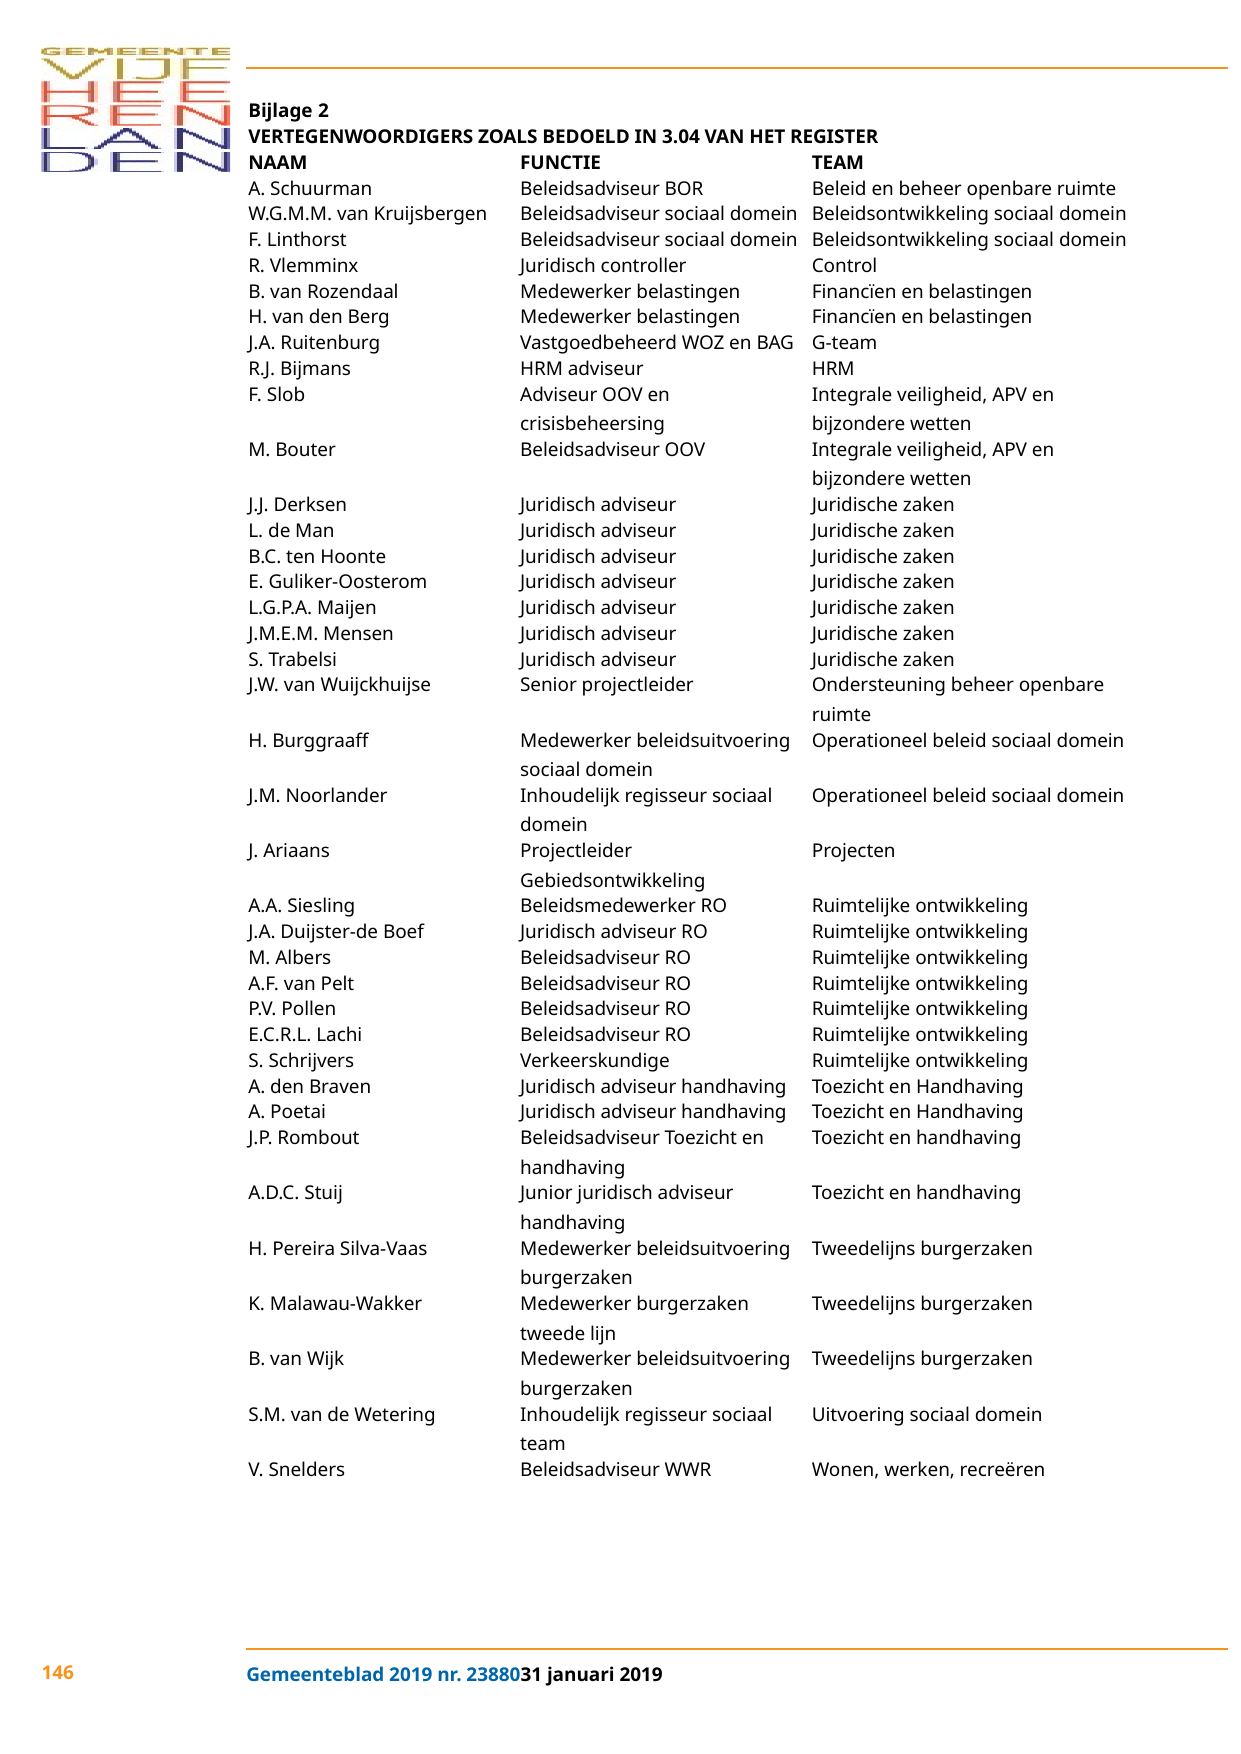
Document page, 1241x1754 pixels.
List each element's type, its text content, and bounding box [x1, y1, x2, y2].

table_cell Medewerker beleidsuitvoering burgerzaken [520, 1346, 812, 1401]
table_cell Ruimtelijke ontwikkeling [812, 919, 1152, 944]
table_cell [812, 1508, 1152, 1533]
table_cell [248, 1482, 520, 1508]
table_cell Juridische zaken [812, 620, 1152, 646]
table_cell Juridisch adviseur handhaving [520, 1099, 812, 1124]
table_cell L.G.P.A. Maijen [248, 594, 520, 620]
table_cell Beleidsadviseur WWR [520, 1456, 812, 1482]
table_cell Medewerker belastingen [520, 304, 812, 329]
table_cell Junior juridisch adviseur handhaving [520, 1180, 812, 1235]
table_cell HRM adviseur [520, 355, 812, 381]
table_cell Medewerker burgerzaken tweede lijn [520, 1290, 812, 1346]
table_cell Toezicht en handhaving [812, 1124, 1152, 1179]
table_cell [248, 1533, 520, 1559]
table_cell Wonen, werken, recreëren [812, 1456, 1152, 1482]
table_cell [812, 1585, 1152, 1611]
table_cell S.M. van de Wetering [248, 1401, 520, 1456]
table_cell Juridische zaken [812, 646, 1152, 671]
table_cell F. Slob [248, 381, 520, 436]
table_cell Juridisch adviseur handhaving [520, 1073, 812, 1098]
table_cell Beleidsadviseur RO [520, 944, 812, 970]
table_cell [520, 1508, 812, 1533]
table_cell J.P. Rombout [248, 1124, 520, 1179]
table_cell S. Trabelsi [248, 646, 520, 671]
table_cell J.J. Derksen [248, 491, 520, 517]
table_cell Juridische zaken [812, 517, 1152, 543]
table_cell Toezicht en Handhaving [812, 1073, 1152, 1098]
table_cell H. van den Berg [248, 304, 520, 329]
table_cell Beleidsadviseur sociaal domein [520, 226, 812, 252]
table_cell J.A. Duijster-de Boef [248, 919, 520, 944]
table_cell E.C.R.L. Lachi [248, 1021, 520, 1047]
table_cell Ruimtelijke ontwikkeling [812, 944, 1152, 970]
table_cell Control [812, 252, 1152, 278]
table_cell [812, 1533, 1152, 1559]
table_cell Integrale veiligheid, APV en bijzondere wetten [812, 436, 1152, 491]
table_cell B. van Wijk [248, 1346, 520, 1401]
table_cell A.F. van Pelt [248, 970, 520, 996]
table_cell Beleidsadviseur BOR [520, 175, 812, 201]
table_cell HRM [812, 355, 1152, 381]
table_cell Projecten [812, 838, 1152, 893]
table_cell Beleidsontwikkeling sociaal domein [812, 201, 1152, 226]
table_cell A. Schuurman [248, 175, 520, 201]
table_cell E. Guliker-Oosterom [248, 569, 520, 594]
table_cell Beleidsadviseur RO [520, 970, 812, 996]
table_cell V. Snelders [248, 1456, 520, 1482]
table_cell [520, 1482, 812, 1508]
table_cell Beleidsontwikkeling sociaal domein [812, 226, 1152, 252]
table_cell Beleidsadviseur RO [520, 1021, 812, 1047]
table_cell Ruimtelijke ontwikkeling [812, 970, 1152, 996]
table_cell H. Pereira Silva-Vaas [248, 1235, 520, 1290]
table_cell Ruimtelijke ontwikkeling [812, 1021, 1152, 1047]
table_cell J.A. Ruitenburg [248, 329, 520, 355]
table_cell Juridische zaken [812, 594, 1152, 620]
table_cell L. de Man [248, 517, 520, 543]
table_cell B.C. ten Hoonte [248, 543, 520, 568]
table_cell K. Malawau-Wakker [248, 1290, 520, 1346]
table_cell Juridisch adviseur [520, 491, 812, 517]
table_cell Ruimtelijke ontwikkeling [812, 996, 1152, 1021]
table_cell Juridisch adviseur [520, 620, 812, 646]
table_cell R.J. Bijmans [248, 355, 520, 381]
table_cell [520, 1585, 812, 1611]
table_cell Juridisch adviseur [520, 569, 812, 594]
text Bijlage 2 [248, 95, 1152, 123]
table_cell A. Poetai [248, 1099, 520, 1124]
table_cell Vastgoedbeheerd WOZ en BAG [520, 329, 812, 355]
table_cell Toezicht en handhaving [812, 1180, 1152, 1235]
table_cell Beleidsadviseur Toezicht en handhaving [520, 1124, 812, 1179]
table_cell [812, 1559, 1152, 1585]
table_cell A. den Braven [248, 1073, 520, 1098]
table_cell Tweedelijns burgerzaken [812, 1346, 1152, 1401]
table_cell Beleidsadviseur RO [520, 996, 812, 1021]
table_cell NAAM [248, 149, 520, 175]
table_cell Juridisch controller [520, 252, 812, 278]
table_cell Juridische zaken [812, 491, 1152, 517]
table_cell Verkeerskundige [520, 1047, 812, 1073]
table_cell [248, 1508, 520, 1533]
table_cell Financïen en belastingen [812, 278, 1152, 303]
table_cell J.W. van Wuijckhuijse [248, 671, 520, 727]
table_cell J.M.E.M. Mensen [248, 620, 520, 646]
table_cell J. Ariaans [248, 838, 520, 893]
table_cell Juridisch adviseur RO [520, 919, 812, 944]
table_cell Juridisch adviseur [520, 517, 812, 543]
table_cell P.V. Pollen [248, 996, 520, 1021]
table_cell F. Linthorst [248, 226, 520, 252]
table_cell Adviseur OOV en crisisbeheersing [520, 381, 812, 436]
table_cell Ruimtelijke ontwikkeling [812, 893, 1152, 918]
table_cell [812, 1482, 1152, 1508]
table_cell Medewerker beleidsuitvoering burgerzaken [520, 1235, 812, 1290]
table_cell Operationeel beleid sociaal domein [812, 727, 1152, 782]
table_cell A.A. Siesling [248, 893, 520, 918]
table_cell Beleid en beheer openbare ruimte [812, 175, 1152, 201]
table_cell Inhoudelijk regisseur sociaal domein [520, 782, 812, 837]
table_cell [520, 1533, 812, 1559]
table_cell Uitvoering sociaal domein [812, 1401, 1152, 1456]
table_cell Toezicht en Handhaving [812, 1099, 1152, 1124]
table_cell Juridische zaken [812, 569, 1152, 594]
table_cell Financïen en belastingen [812, 304, 1152, 329]
table_cell Juridisch adviseur [520, 594, 812, 620]
table_cell A.D.C. Stuij [248, 1180, 520, 1235]
table_cell S. Schrijvers [248, 1047, 520, 1073]
table_cell Beleidsmedewerker RO [520, 893, 812, 918]
table_cell R. Vlemminx [248, 252, 520, 278]
table_cell Operationeel beleid sociaal domein [812, 782, 1152, 837]
table_cell Inhoudelijk regisseur sociaal team [520, 1401, 812, 1456]
table_cell Juridisch adviseur [520, 646, 812, 671]
table_cell M. Albers [248, 944, 520, 970]
table_cell Medewerker belastingen [520, 278, 812, 303]
table_cell Medewerker beleidsuitvoering sociaal domein [520, 727, 812, 782]
table_cell Tweedelijns burgerzaken [812, 1235, 1152, 1290]
table_cell W.G.M.M. van Kruijsbergen [248, 201, 520, 226]
table_cell Projectleider Gebiedsontwikkeling [520, 838, 812, 893]
table_cell Juridische zaken [812, 543, 1152, 568]
table_cell Senior projectleider [520, 671, 812, 727]
table_cell H. Burggraaff [248, 727, 520, 782]
table_cell B. van Rozendaal [248, 278, 520, 303]
table_cell Beleidsadviseur sociaal domein [520, 201, 812, 226]
table_cell Ruimtelijke ontwikkeling [812, 1047, 1152, 1073]
picture [41, 47, 231, 172]
table_cell Tweedelijns burgerzaken [812, 1290, 1152, 1346]
table_cell [248, 1559, 520, 1585]
table_cell Integrale veiligheid, APV en bijzondere wetten [812, 381, 1152, 436]
table_cell J.M. Noorlander [248, 782, 520, 837]
table_cell G-team [812, 329, 1152, 355]
table_cell [520, 1559, 812, 1585]
table_cell TEAM [812, 149, 1152, 175]
table_cell FUNCTIE [520, 149, 812, 175]
table_cell [248, 1585, 520, 1611]
table_cell M. Bouter [248, 436, 520, 491]
table_header VERTEGENWOORDIGERS ZOALS BEDOELD IN 3.04 VAN HET REGISTER [248, 124, 1152, 149]
table_cell Beleidsadviseur OOV [520, 436, 812, 491]
table_cell Juridisch adviseur [520, 543, 812, 568]
table_cell Ondersteuning beheer openbare ruimte [812, 671, 1152, 727]
